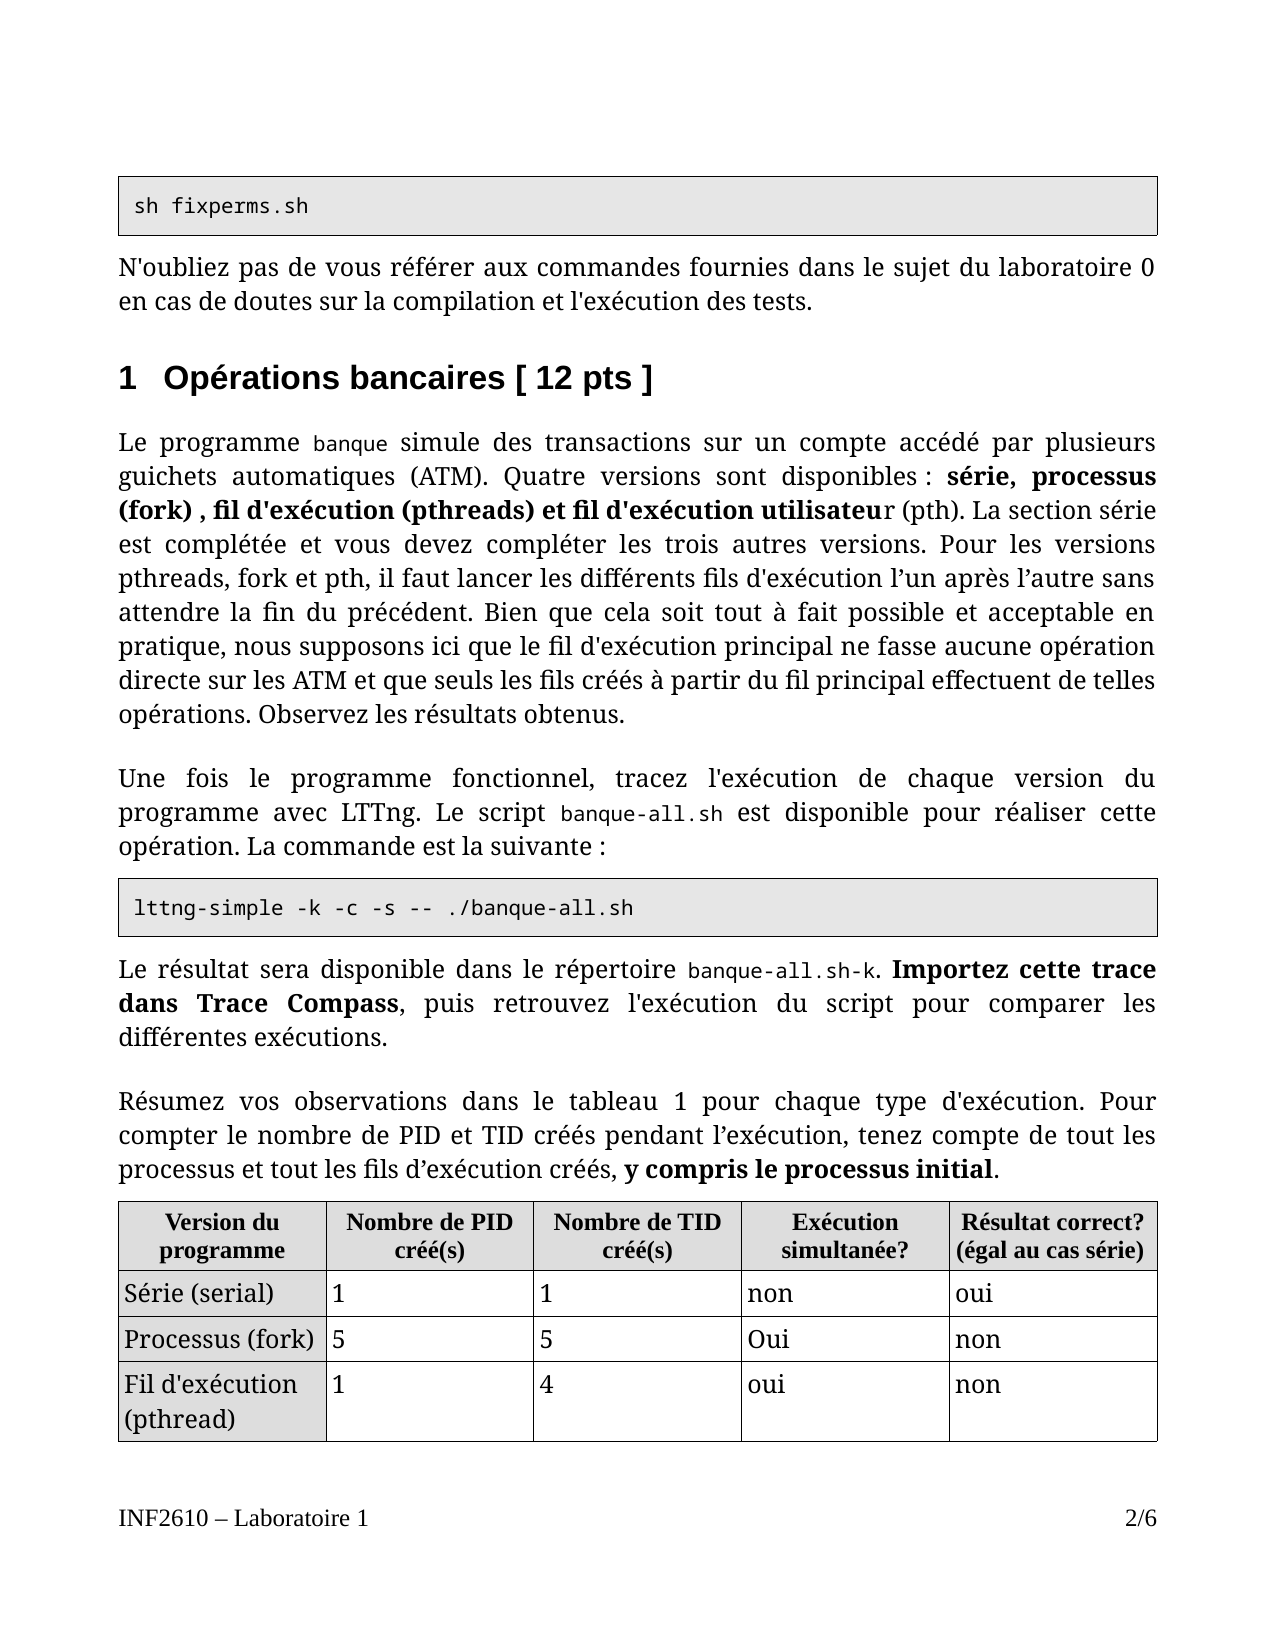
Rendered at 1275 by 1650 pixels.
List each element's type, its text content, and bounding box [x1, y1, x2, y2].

text sh fixperms.sh [119, 177, 1157, 235]
table_cell non [742, 1271, 949, 1316]
table_header Version du programme [119, 1202, 326, 1270]
table_cell 1 [534, 1271, 741, 1316]
table_cell Processus (fork) [119, 1317, 326, 1361]
table_cell non [950, 1317, 1157, 1361]
text Résumez vos observations dans le tableau 1 pour chaque type d'exécution. Pour compter le nombre de PID et TID créés pendant l’exécution, tenez compte de tout les processus et tout les fils d’exécution créés, y compris le processus initial. [118, 1084, 1157, 1186]
table_cell 1 [327, 1271, 533, 1316]
table_cell 5 [327, 1317, 533, 1361]
table_cell Oui [742, 1317, 949, 1361]
table_cell oui [742, 1362, 949, 1441]
table_header Exécution simultanée? [742, 1202, 949, 1270]
table_cell 4 [534, 1362, 741, 1441]
table_header Nombre de TID créé(s) [534, 1202, 741, 1270]
table_cell 1 [327, 1362, 533, 1441]
text Une fois le programme fonctionnel, tracez l'exécution de chaque version du programme avec LTTng. Le script banque-all.sh est disponible pour réaliser cette opération. La commande est la suivante : [118, 761, 1157, 863]
subtitle Opérations bancaires [ 12 pts ] [118, 358, 1157, 397]
text Le résultat sera disponible dans le répertoire banque-all.sh-k. Importez cette trace dans Trace Compass, puis retrouvez l'exécution du script pour comparer les différentes exécutions. [118, 952, 1157, 1054]
text N'oubliez pas de vous référer aux commandes fournies dans le sujet du laboratoire 0 en cas de doutes sur la compilation et l'exécution des tests. [118, 250, 1157, 318]
table_cell Fil d'exécution (pthread) [119, 1362, 326, 1441]
text lttng-simple -k -c -s -- ./banque-all.sh [119, 879, 1157, 936]
table_cell Série (serial) [119, 1271, 326, 1316]
table_header Résultat correct? (égal au cas série) [950, 1202, 1157, 1270]
text Le programme banque simule des transactions sur un compte accédé par plusieurs guichets automatiques (ATM). Quatre versions sont disponibles : série, processus (fork) , fil d'exécution (pthreads) et fil d'exécution utilisateur (pth). La section série est complétée et vous devez compléter les trois autres versions. Pour les versions pthreads, fork et pth, il faut lancer les différents fils d'exécution l’un après l’autre sans attendre la fin du précédent. Bien que cela soit tout à fait possible et acceptable en pratique, nous supposons ici que le fil d'exécution principal ne fasse aucune opération directe sur les ATM et que seuls les fils créés à partir du fil principal effectuent de telles opérations. Observez les résultats obtenus. [118, 424, 1157, 731]
table_cell 5 [534, 1317, 741, 1361]
table_cell non [950, 1362, 1157, 1441]
table_cell oui [950, 1271, 1157, 1316]
table_header Nombre de PID créé(s) [327, 1202, 533, 1270]
